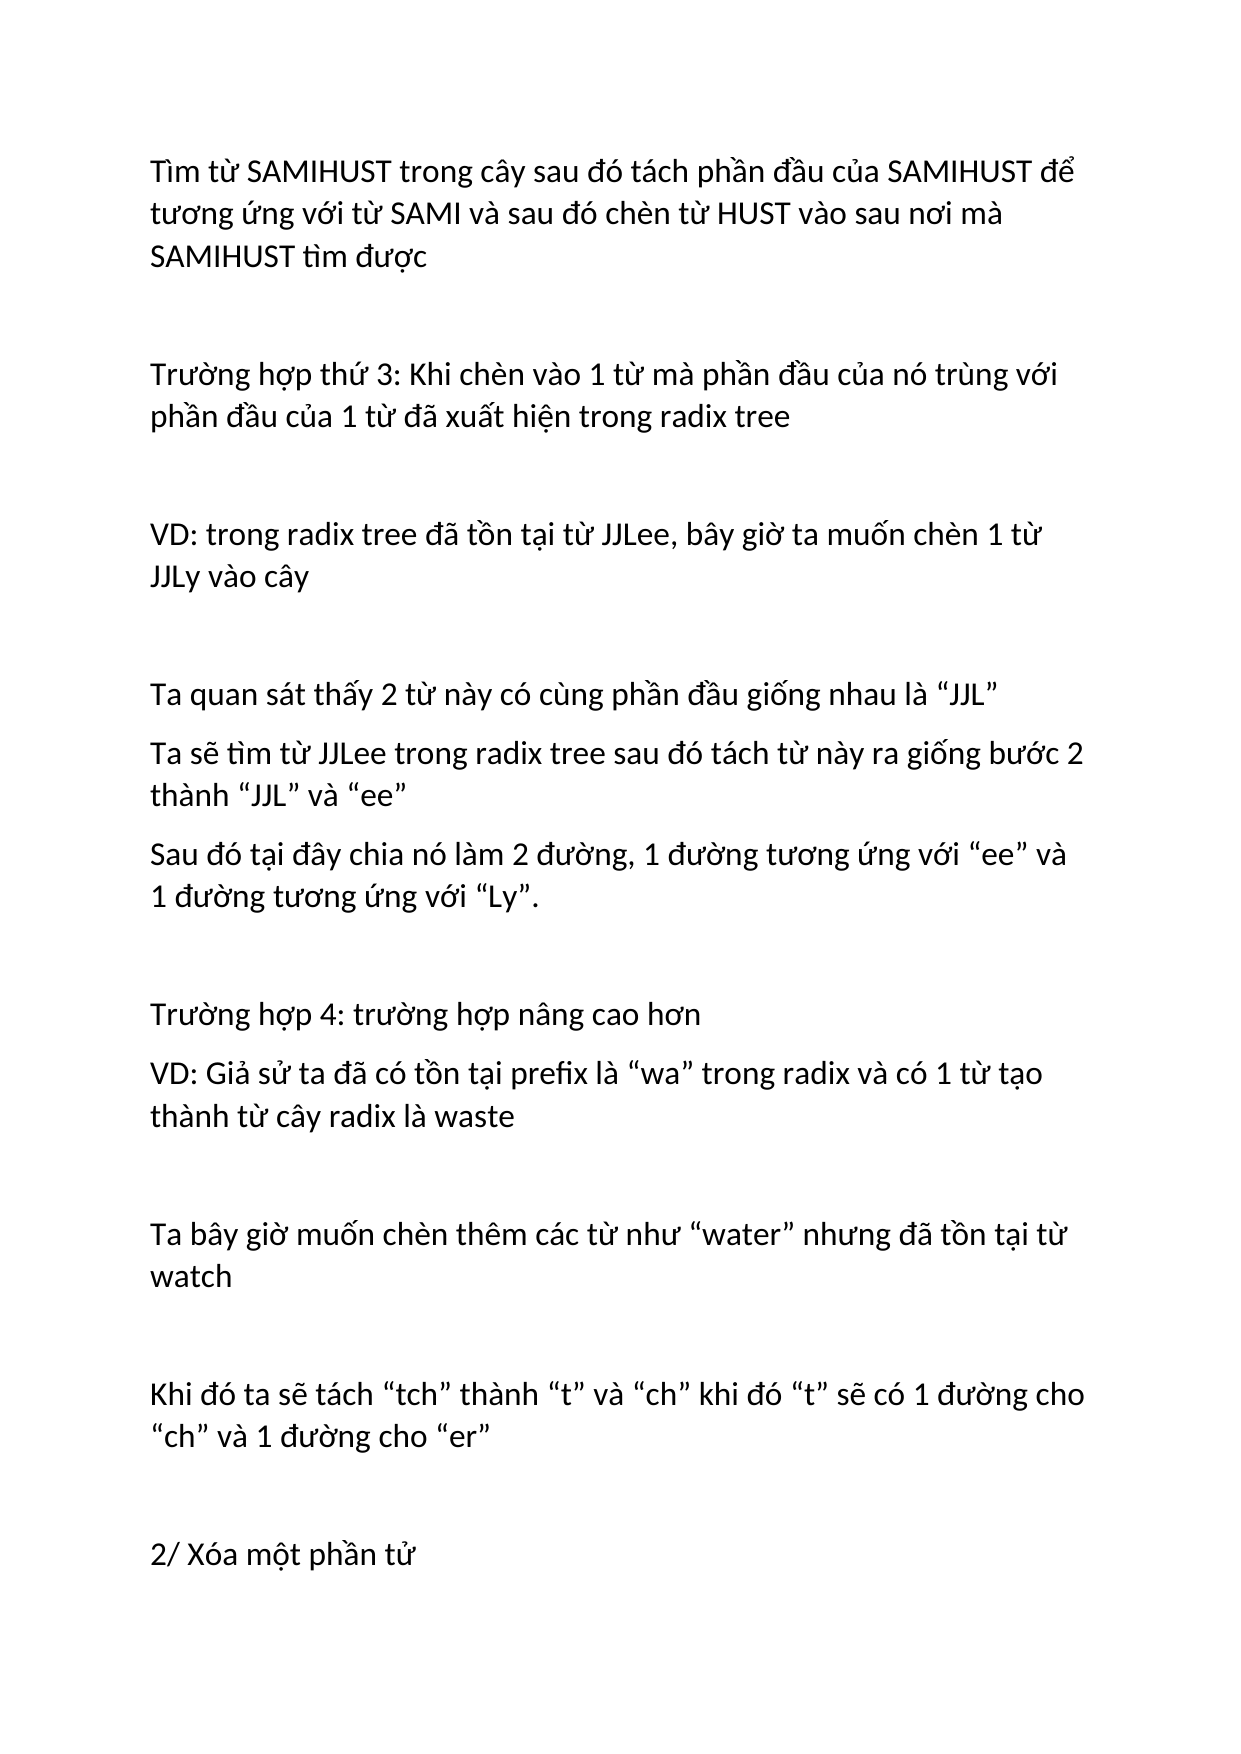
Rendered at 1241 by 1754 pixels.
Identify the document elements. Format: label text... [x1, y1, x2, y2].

text Tìm từ SAMIHUST trong cây sau đó tách phần đầu của SAMIHUST để tương ứng với từ SAMI và sau đó chèn từ HUST vào sau nơi mà SAMIHUST tìm được [150, 150, 1090, 275]
text VD: Giả sử ta đã có tồn tại prefix là “wa” trong radix và có 1 từ tạo thành từ cây radix là waste [150, 1052, 1090, 1135]
text Ta bây giờ muốn chèn thêm các từ như “water” nhưng đã tồn tại từ watch [150, 1212, 1090, 1296]
text Ta quan sát thấy 2 từ này có cùng phần đầu giống nhau là “JJL” [150, 673, 1090, 714]
text Khi đó ta sẽ tách “tch” thành “t” và “ch” khi đó “t” sẽ có 1 đường cho “ch” và 1 đường cho “er” [150, 1373, 1090, 1456]
text Ta sẽ tìm từ JJLee trong radix tree sau đó tách từ này ra giống bước 2 thành “JJL” và “ee” [150, 732, 1090, 815]
text Trường hợp thứ 3: Khi chèn vào 1 từ mà phần đầu của nó trùng với phần đầu của 1 từ đã xuất hiện trong radix tree [150, 352, 1090, 436]
text 2/ Xóa một phần tử [150, 1533, 1090, 1574]
text Sau đó tại đây chia nó làm 2 đường, 1 đường tương ứng với “ee” và 1 đường tương ứng với “Ly”. [150, 833, 1090, 916]
text VD: trong radix tree đã tồn tại từ JJLee, bây giờ ta muốn chèn 1 từ JJLy vào cây [150, 513, 1090, 596]
text Trường hợp 4: trường hợp nâng cao hơn [150, 993, 1090, 1034]
